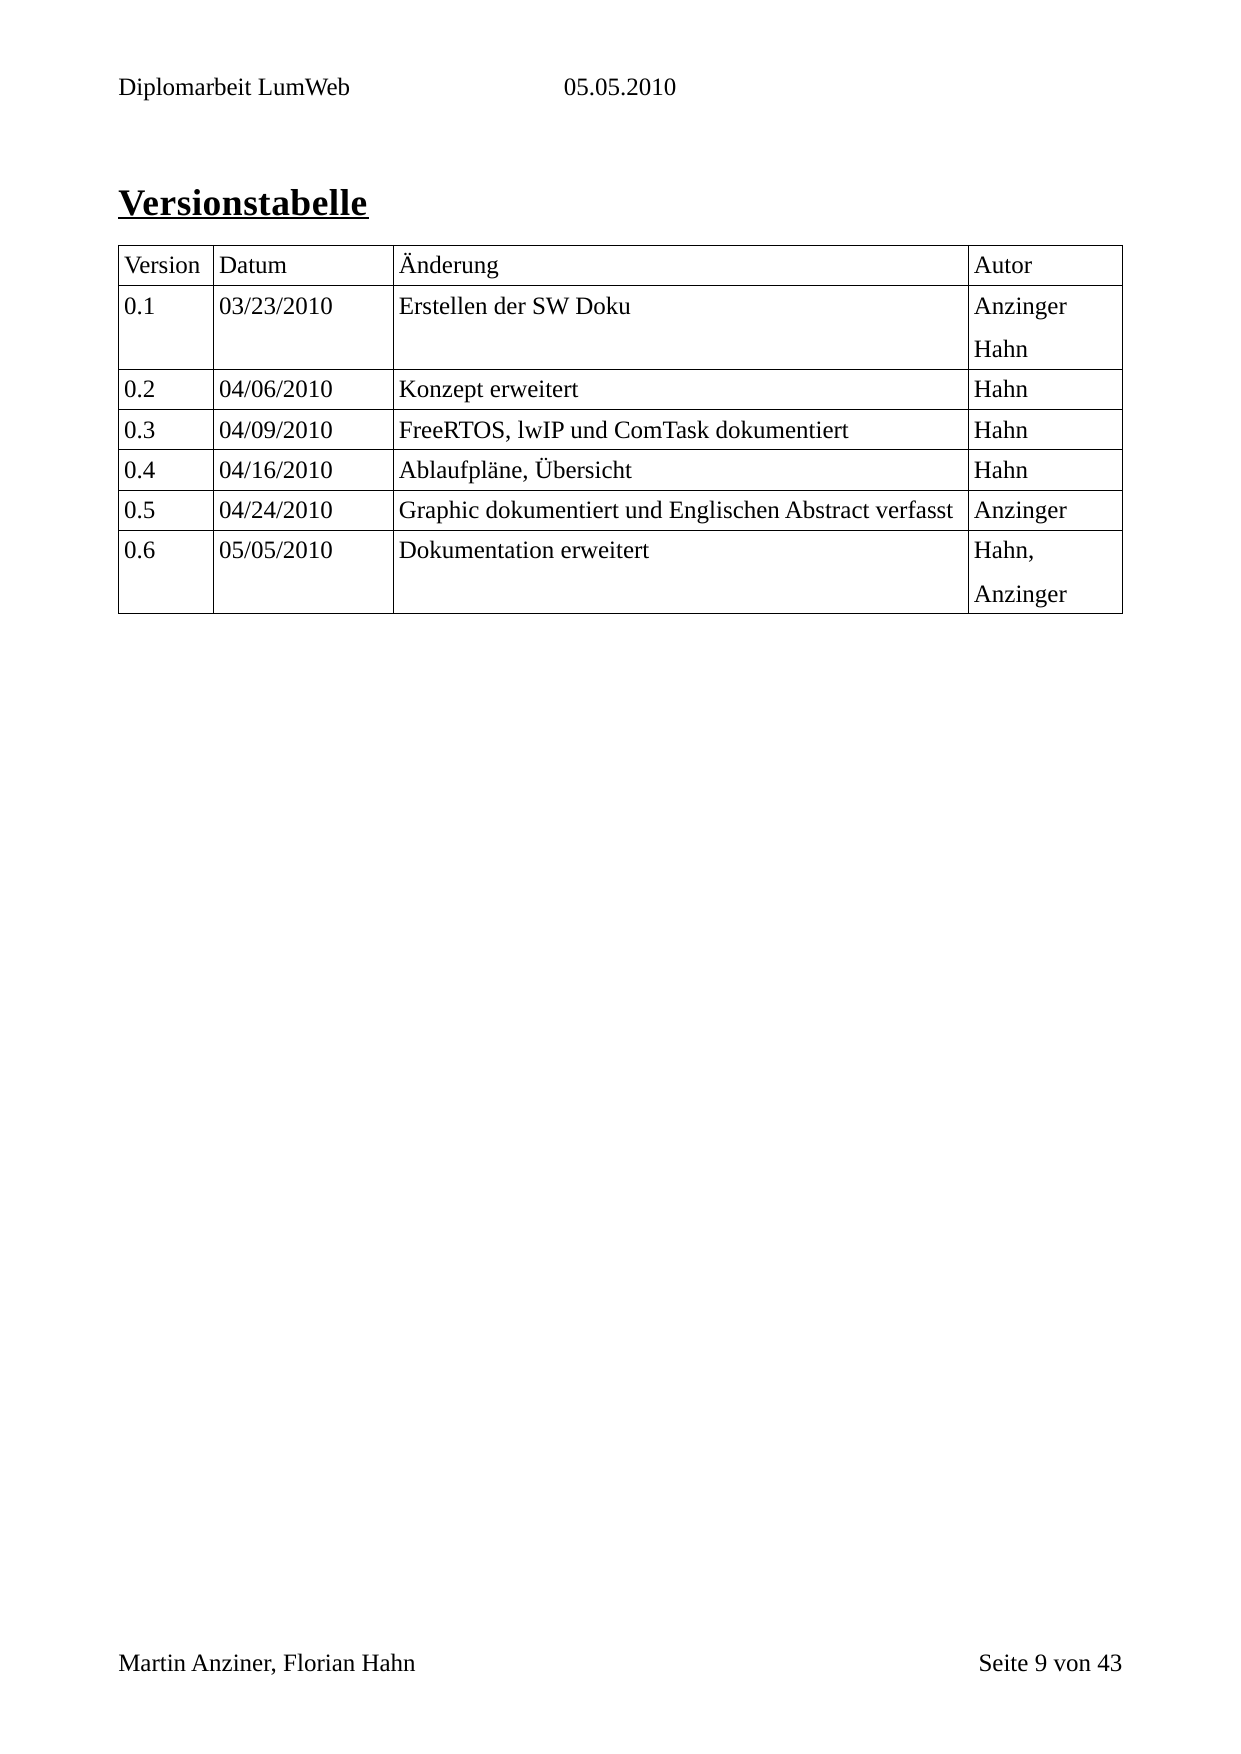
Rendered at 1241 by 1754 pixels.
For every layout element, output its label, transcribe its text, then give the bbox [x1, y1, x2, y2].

table_cell Erstellen der SW Doku [394, 286, 968, 368]
table_header Änderung [394, 246, 968, 285]
table_header Autor [969, 246, 1122, 285]
table_cell Graphic dokumentiert und Englischen Abstract verfasst [394, 491, 968, 530]
table_cell 09.04.2010 [214, 410, 393, 449]
table_cell Hahn [969, 450, 1122, 489]
table_cell 24.04.2010 [214, 491, 393, 530]
table_cell FreeRTOS, lwIP und ComTask dokumentiert [394, 410, 968, 449]
table_cell Hahn, Anzinger [969, 531, 1122, 613]
table_cell Dokumentation erweitert [394, 531, 968, 613]
subtitle Versionstabelle [118, 180, 1122, 223]
table_cell 0.4 [119, 450, 213, 489]
table_cell Anzinger [969, 491, 1122, 530]
table_cell 0.5 [119, 491, 213, 530]
table_header Datum [214, 246, 393, 285]
table_cell Hahn [969, 370, 1122, 409]
table_cell 0.3 [119, 410, 213, 449]
table_cell 16.04.2010 [214, 450, 393, 489]
table_cell Hahn [969, 410, 1122, 449]
table_cell 0.1 [119, 286, 213, 368]
table_cell Anzinger Hahn [969, 286, 1122, 368]
table_cell 06.04.2010 [214, 370, 393, 409]
table_cell 05.05.2010 [214, 531, 393, 613]
table_cell Konzept erweitert [394, 370, 968, 409]
table_cell Ablaufpläne, Übersicht [394, 450, 968, 489]
table_cell 0.2 [119, 370, 213, 409]
table_cell 23.03.2010 [214, 286, 393, 368]
table_header Version [119, 246, 213, 285]
table_cell 0.6 [119, 531, 213, 613]
